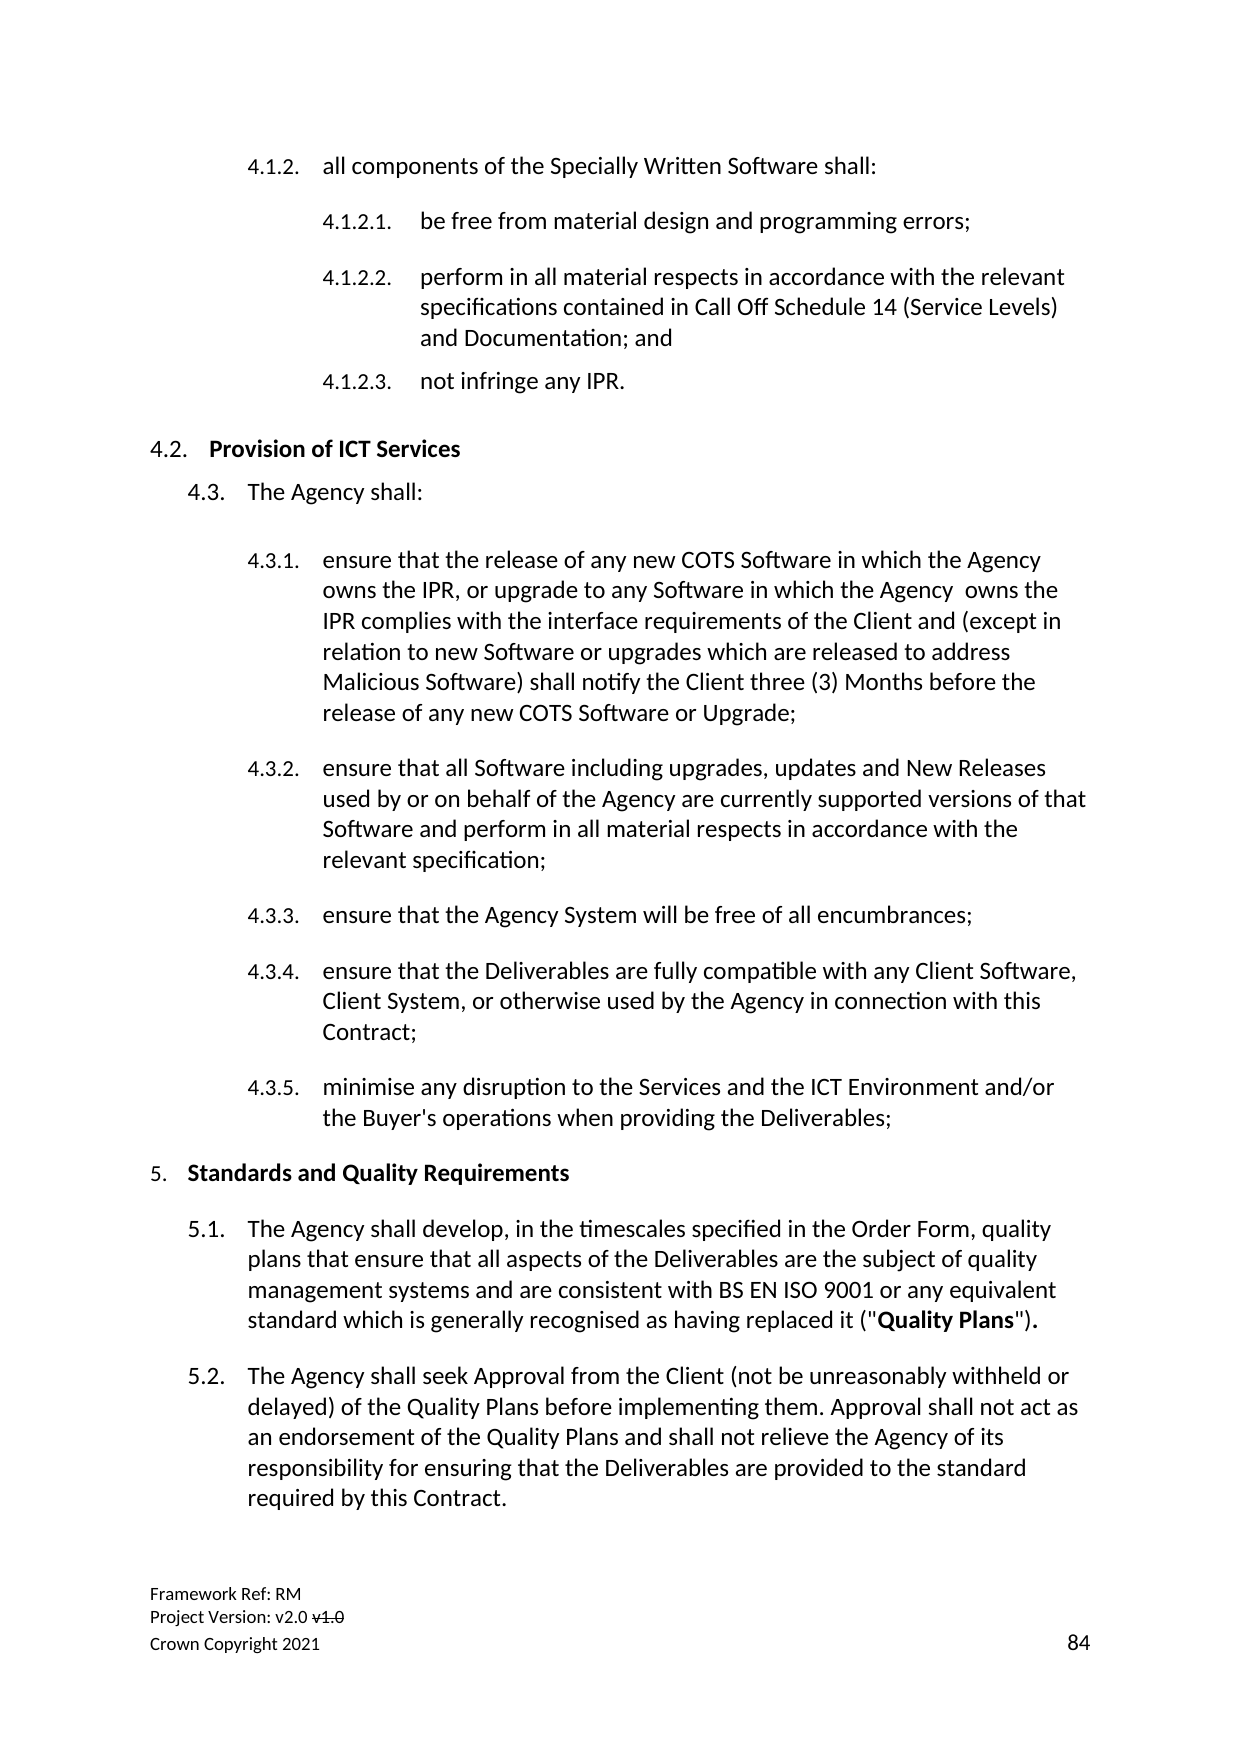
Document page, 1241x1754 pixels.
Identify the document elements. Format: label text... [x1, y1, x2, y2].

list all components of the Specially Written Software shall: [247, 150, 1090, 181]
list not infringe any IPR. [322, 365, 1090, 396]
list The Agency shall: [187, 476, 1090, 507]
list ensure that the release of any new COTS Software in which the Agency owns the IPR, or upgrade to any Software in which the Agency owns the IPR complies with the interface requirements of the Client and (except in relation to new Software or upgrades which are released to address Malicious Software) shall notify the Client three (3) Months before the release of any new COTS Software or Upgrade; [247, 544, 1090, 727]
list Standards and Quality Requirements [150, 1157, 1090, 1188]
list ensure that the Deliverables are fully compatible with any Client Software, Client System, or otherwise used by the Agency in connection with this Contract; [247, 955, 1090, 1046]
list minimise any disruption to the Services and the ICT Environment and/or the Buyer's operations when providing the Deliverables; [247, 1071, 1090, 1132]
list be free from material design and programming errors; [322, 206, 1090, 236]
list perform in all material respects in accordance with the relevant specifications contained in Call Off Schedule 14 (Service Levels) and Documentation; and [322, 261, 1090, 353]
list ensure that the Agency System will be free of all encumbrances; [247, 899, 1090, 930]
list ensure that all Software including upgrades, updates and New Releases used by or on behalf of the Agency are currently supported versions of that Software and perform in all material respects in accordance with the relevant specification; [247, 752, 1090, 874]
list The Agency shall develop, in the timescales specified in the Order Form, quality plans that ensure that all aspects of the Deliverables are the subject of quality management systems and are consistent with BS EN ISO 9001 or any equivalent standard which is generally recognised as having replaced it ("Quality Plans"). [187, 1213, 1090, 1335]
list Provision of ICT Services [150, 433, 1090, 464]
list The Agency shall seek Approval from the Client (not be unreasonably withheld or delayed) of the Quality Plans before implementing them. Approval shall not act as an endorsement of the Quality Plans and shall not relieve the Agency of its responsibility for ensuring that the Deliverables are provided to the standard required by this Contract. [187, 1360, 1090, 1513]
